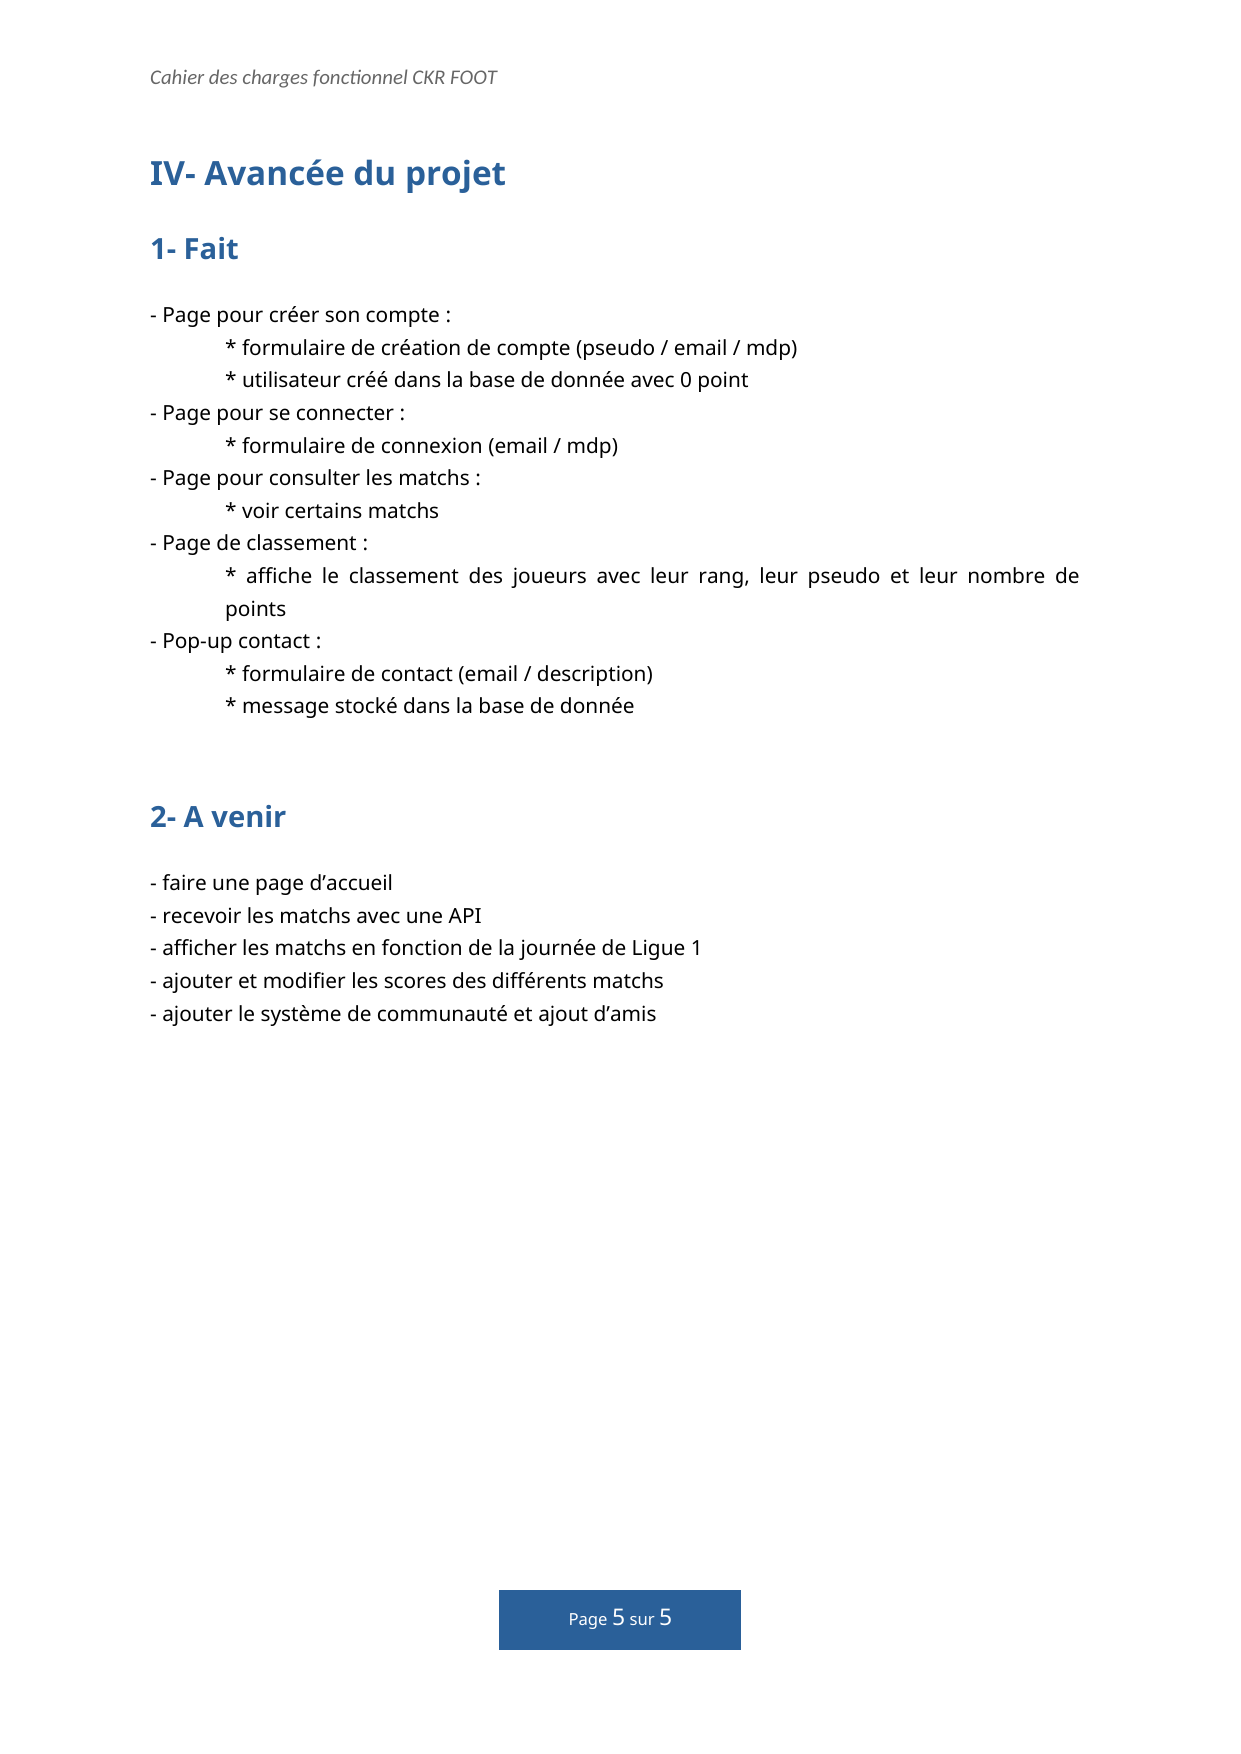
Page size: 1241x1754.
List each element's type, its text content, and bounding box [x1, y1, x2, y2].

subtitle 2- A venir [150, 796, 1090, 836]
text - Page pour se connecter : [150, 398, 1090, 427]
text * formulaire de connexion (email / mdp) [150, 431, 1090, 459]
text * voir certains matchs [150, 496, 1090, 524]
text - Pop-up contact : [150, 626, 1090, 655]
text - ajouter le système de communauté et ajout d’amis [150, 999, 1090, 1027]
text - Page pour créer son compte : [150, 300, 1090, 329]
text * formulaire de création de compte (pseudo / email / mdp) [150, 333, 1090, 361]
text - Page de classement : [150, 528, 1090, 557]
text - afficher les matchs en fonction de la journée de Ligue 1 [150, 933, 1090, 962]
text * utilisateur créé dans la base de donnée avec 0 point [150, 366, 1090, 394]
text - Page pour consulter les matchs : [150, 463, 1090, 492]
text * message stocké dans la base de donnée [150, 692, 1090, 720]
subtitle IV- Avancée du projet [150, 150, 1090, 195]
subtitle 1- Fait [150, 228, 1090, 268]
text - faire une page d’accueil [150, 868, 1090, 897]
text - recevoir les matchs avec une API [150, 901, 1090, 929]
text - ajouter et modifier les scores des différents matchs [150, 966, 1090, 994]
text * affiche le classement des joueurs avec leur rang, leur pseudo et leur nombre de points [150, 561, 1090, 622]
text * formulaire de contact (email / description) [150, 659, 1090, 687]
